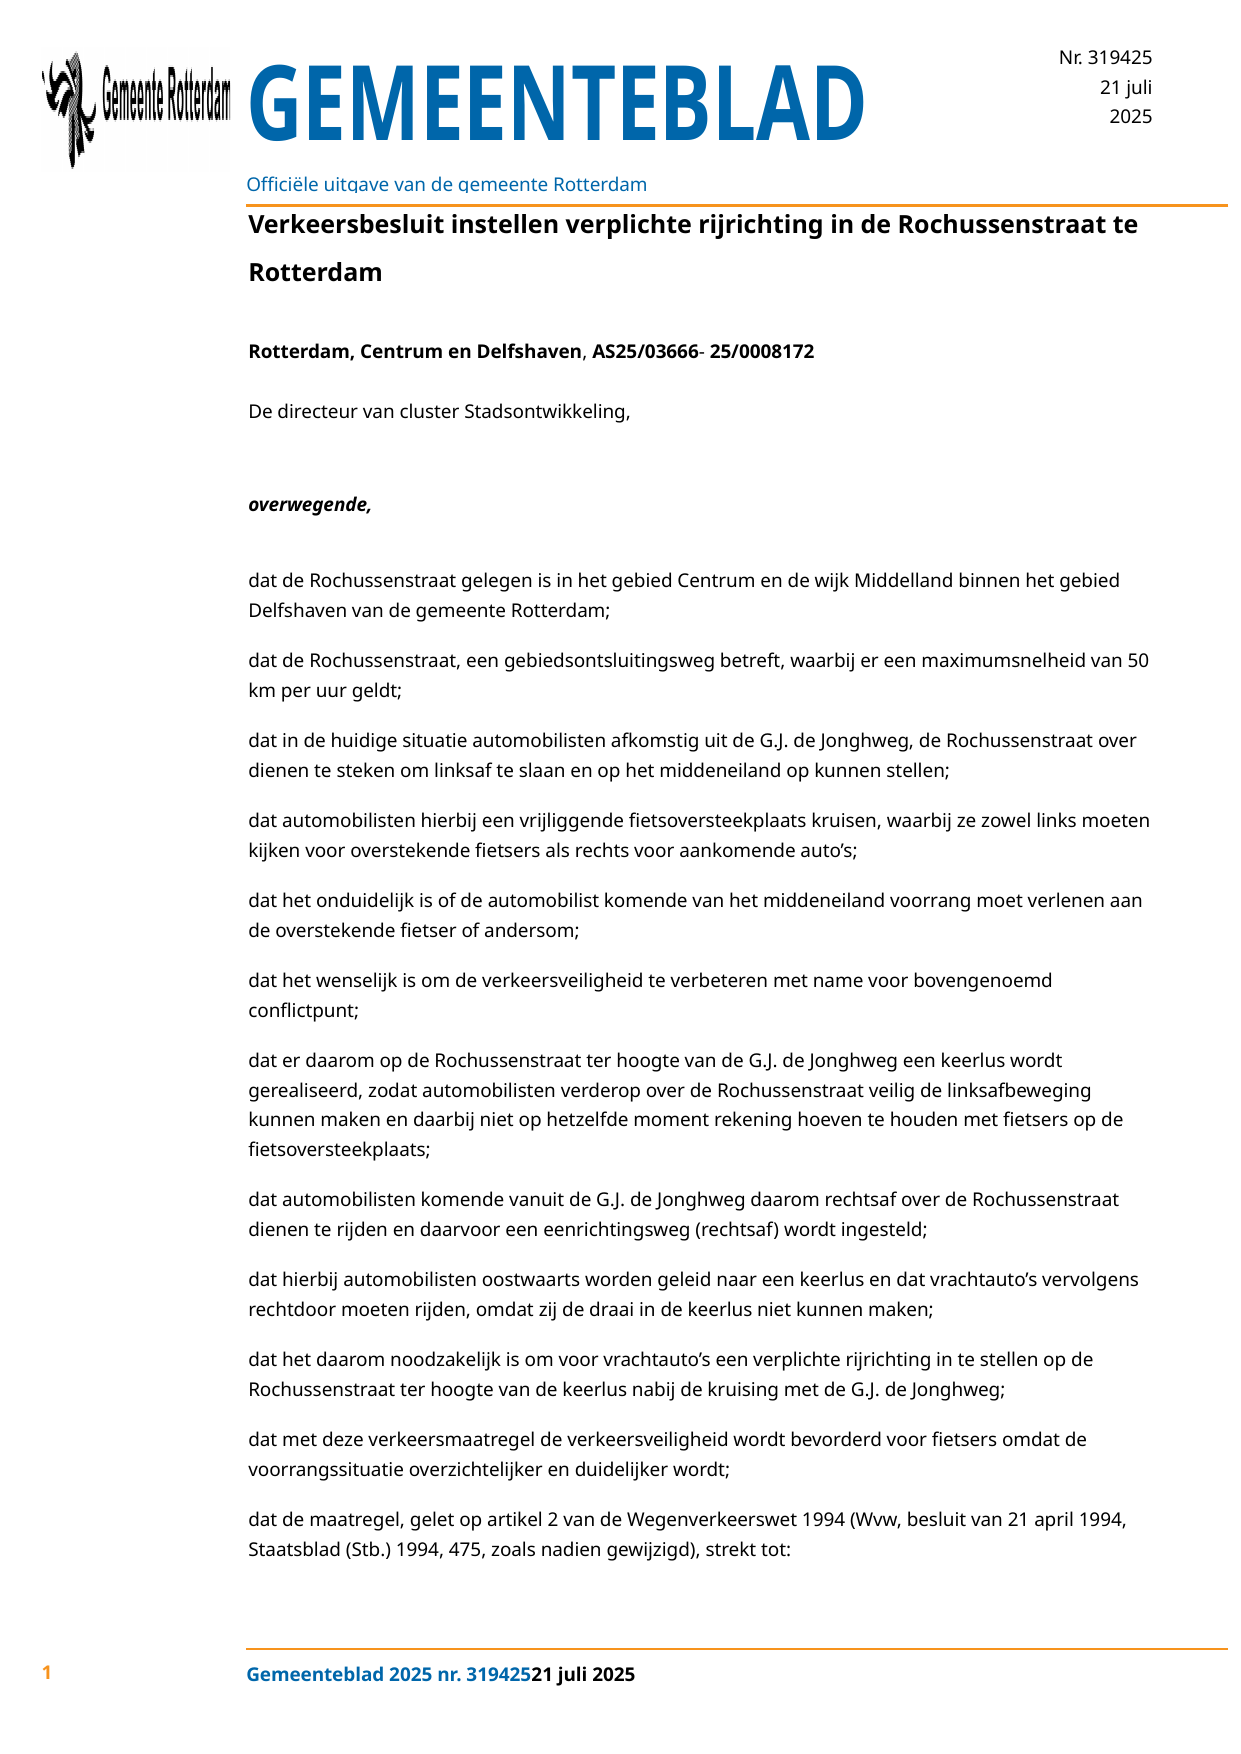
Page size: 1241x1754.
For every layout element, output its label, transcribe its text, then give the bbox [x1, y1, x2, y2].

text dat hierbij automobilisten oostwaarts worden geleid naar een keerlus en dat vrachtauto’s vervolgens rechtdoor moeten rijden, omdat zij de draai in de keerlus niet kunnen maken; [248, 1267, 1152, 1322]
text dat automobilisten hierbij een vrijliggende fietsoversteekplaats kruisen, waarbij ze zowel links moeten kijken voor overstekende fietsers als rechts voor aankomende auto’s; [248, 807, 1152, 863]
text dat het daarom noodzakelijk is om voor vrachtauto’s een verplichte rijrichting in te stellen op de Rochussenstraat ter hoogte van de keerlus nabij de kruising met de G.J. de Jonghweg; [248, 1347, 1152, 1402]
text dat de Rochussenstraat, een gebiedsontsluitingsweg betreft, waarbij er een maximumsnelheid van 50 km per uur geldt; [248, 647, 1152, 703]
text dat in de huidige situatie automobilisten afkomstig uit de G.J. de Jonghweg, de Rochussenstraat over dienen te steken om linksaf te slaan en op het middeneiland op kunnen stellen; [248, 727, 1152, 783]
text dat de Rochussenstraat gelegen is in het gebied Centrum en de wijk Middelland binnen het gebied Delfshaven van de gemeente Rotterdam; [248, 567, 1152, 623]
text dat het onduidelijk is of de automobilist komende van het middeneiland voorrang moet verlenen aan de overstekende fietser of andersom; [248, 887, 1152, 943]
text Verkeersbesluit instellen verplichte rijrichting in de Rochussenstraat te Rotterdam [248, 207, 1152, 288]
picture [41, 47, 231, 172]
text dat het wenselijk is om de verkeersveiligheid te verbeteren met name voor bovengenoemd conflictpunt; [248, 967, 1152, 1023]
text overwegende, [248, 491, 1152, 517]
text dat de maatregel, gelet op artikel 2 van de Wegenverkeerswet 1994 (Wvw, besluit van 21 april 1994, Staatsblad (Stb.) 1994, 475, zoals nadien gewijzigd), strekt tot: [248, 1507, 1152, 1562]
text Rotterdam, Centrum en Delfshaven, AS25/03666- 25/0008172 [248, 339, 1152, 364]
text dat met deze verkeersmaatregel de verkeersveiligheid wordt bevorderd voor fietsers omdat de voorrangssituatie overzichtelijker en duidelijker wordt; [248, 1427, 1152, 1482]
text dat automobilisten komende vanuit de G.J. de Jonghweg daarom rechtsaf over de Rochussenstraat dienen te rijden en daarvoor een eenrichtingsweg (rechtsaf) wordt ingesteld; [248, 1187, 1152, 1242]
text De directeur van cluster Stadsontwikkeling, [248, 398, 1152, 423]
text dat er daarom op de Rochussenstraat ter hoogte van de G.J. de Jonghweg een keerlus wordt gerealiseerd, zodat automobilisten verderop over de Rochussenstraat veilig de linksafbeweging kunnen maken en daarbij niet op hetzelfde moment rekening hoeven te houden met fietsers op de fietsoversteekplaats; [248, 1047, 1152, 1162]
